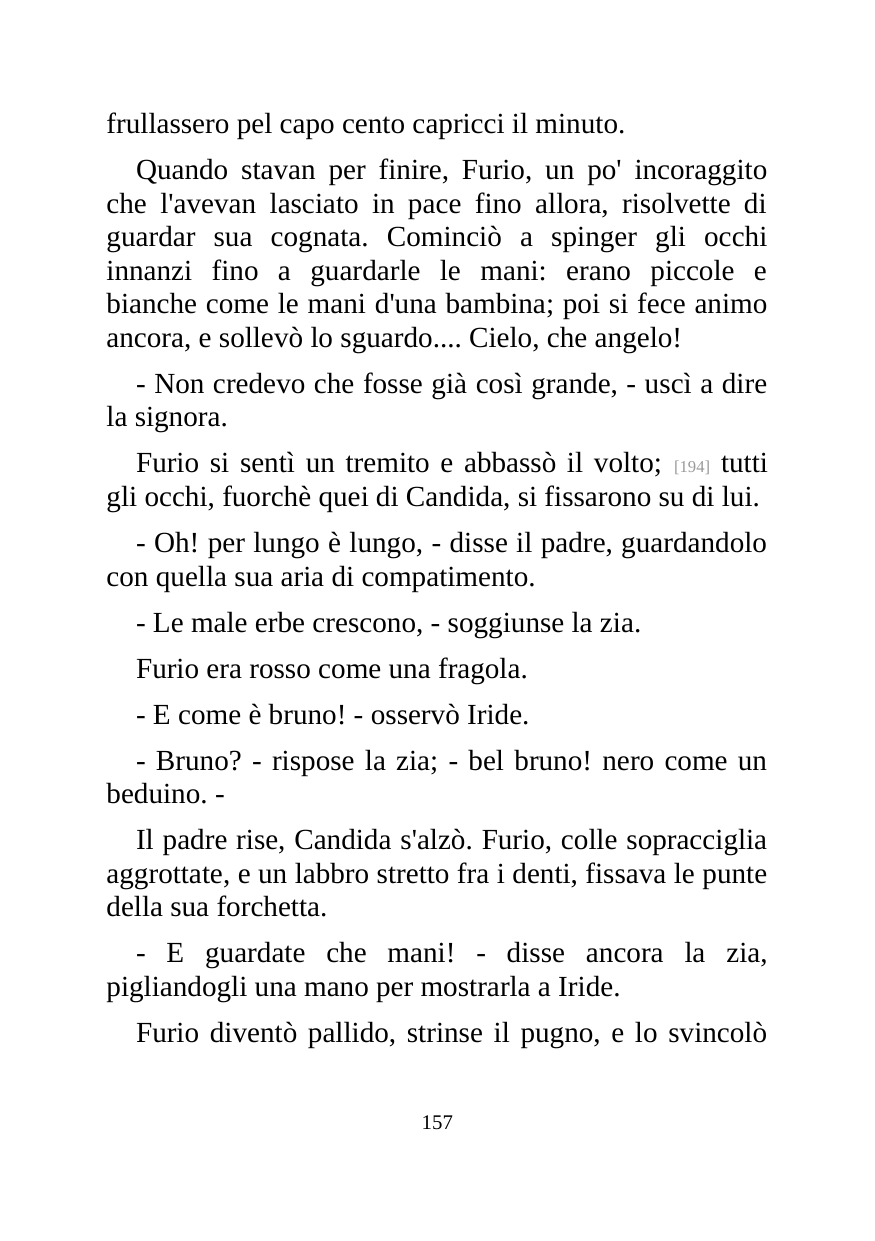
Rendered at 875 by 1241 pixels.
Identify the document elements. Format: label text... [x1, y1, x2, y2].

text - Oh! per lungo è lungo, - disse il padre, guardandolo con quella sua aria di compatimento. [106, 525, 768, 592]
text - Bruno? - rispose la zia; - bel bruno! nero come un beduino. - [106, 743, 768, 810]
text Furio diventò pallido, strinse il pugno, e lo svincolò [106, 1015, 768, 1049]
text - Non credevo che fosse già così grande, - uscì a dire la signora. [106, 366, 768, 433]
text Quando stavan per finire, Furio, un po' incoraggito che l'avevan lasciato in pace fino allora, risolvette di guardar sua cognata. Cominciò a spinger gli occhi innanzi fino a guardarle le mani: erano piccole e bianche come le mani d'una bambina; poi si fece animo ancora, e sollevò lo sguardo.... Cielo, che angelo! [106, 152, 768, 353]
text frullassero pel capo cento capricci il minuto. [106, 106, 768, 140]
text - E guardate che mani! - disse ancora la zia, pigliandogli una mano per mostrarla a Iride. [106, 936, 768, 1003]
text - E come è bruno! - osservò Iride. [106, 697, 768, 730]
text Furio era rosso come una fragola. [106, 651, 768, 684]
text Il padre rise, Candida s'alzò. Furio, colle sopracciglia aggrottate, e un labbro stretto fra i denti, fissava le punte della sua forchetta. [106, 822, 768, 923]
text Furio si sentì un tremito e abbassò il volto; [194] tutti gli occhi, fuorchè quei di Candida, si fissarono su di lui. [106, 446, 768, 513]
text - Le male erbe crescono, - soggiunse la zia. [106, 605, 768, 638]
